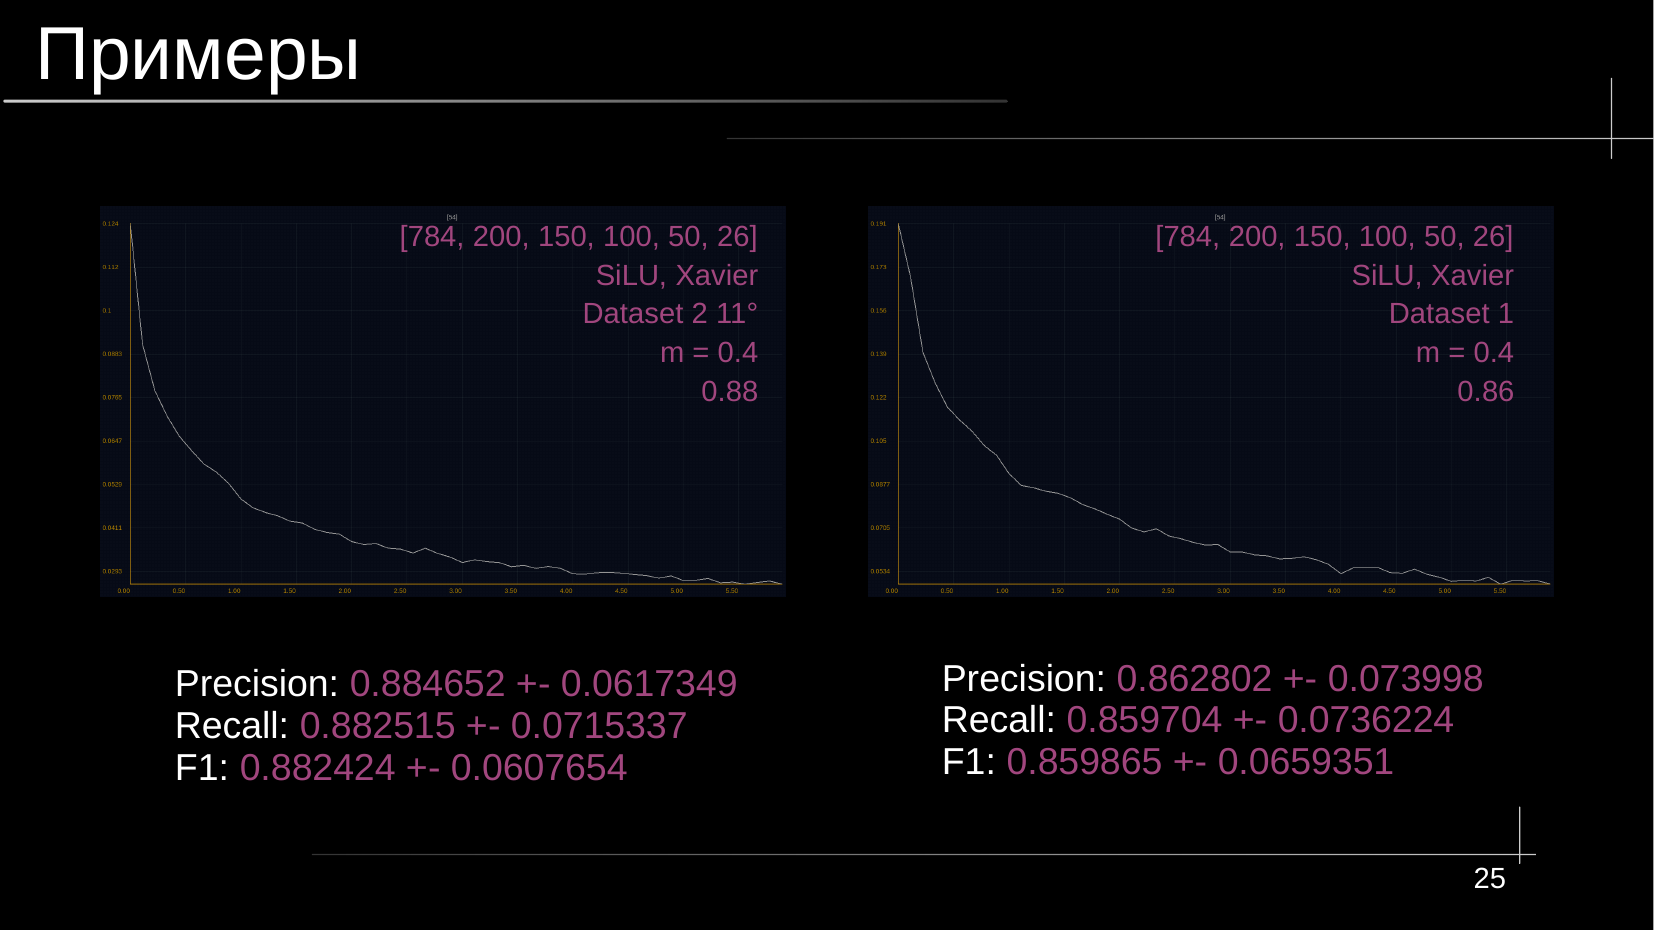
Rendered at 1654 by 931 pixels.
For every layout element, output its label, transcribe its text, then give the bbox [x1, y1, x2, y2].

picture [868, 206, 1554, 597]
title Примеры [35, 0, 1601, 107]
text_box Precision: 0.862802 +- 0.073998 Recall: 0.859704 +- 0.0736224 F1: 0.859865 +- 0.0659351 [927, 649, 1499, 791]
text_box [784, 200, 150, 100, 50, 26] SiLU, Xavier Dataset 2 11° m = 0.4 0.88 [384, 212, 798, 454]
picture [100, 206, 786, 597]
text_box Precision: 0.884652 +- 0.0617349 Recall: 0.882515 +- 0.0715337 F1: 0.882424 +- 0.0607654 [160, 655, 753, 797]
text_box [784, 200, 150, 100, 50, 26] SiLU, Xavier Dataset 1 m = 0.4 0.86 [1140, 212, 1554, 454]
